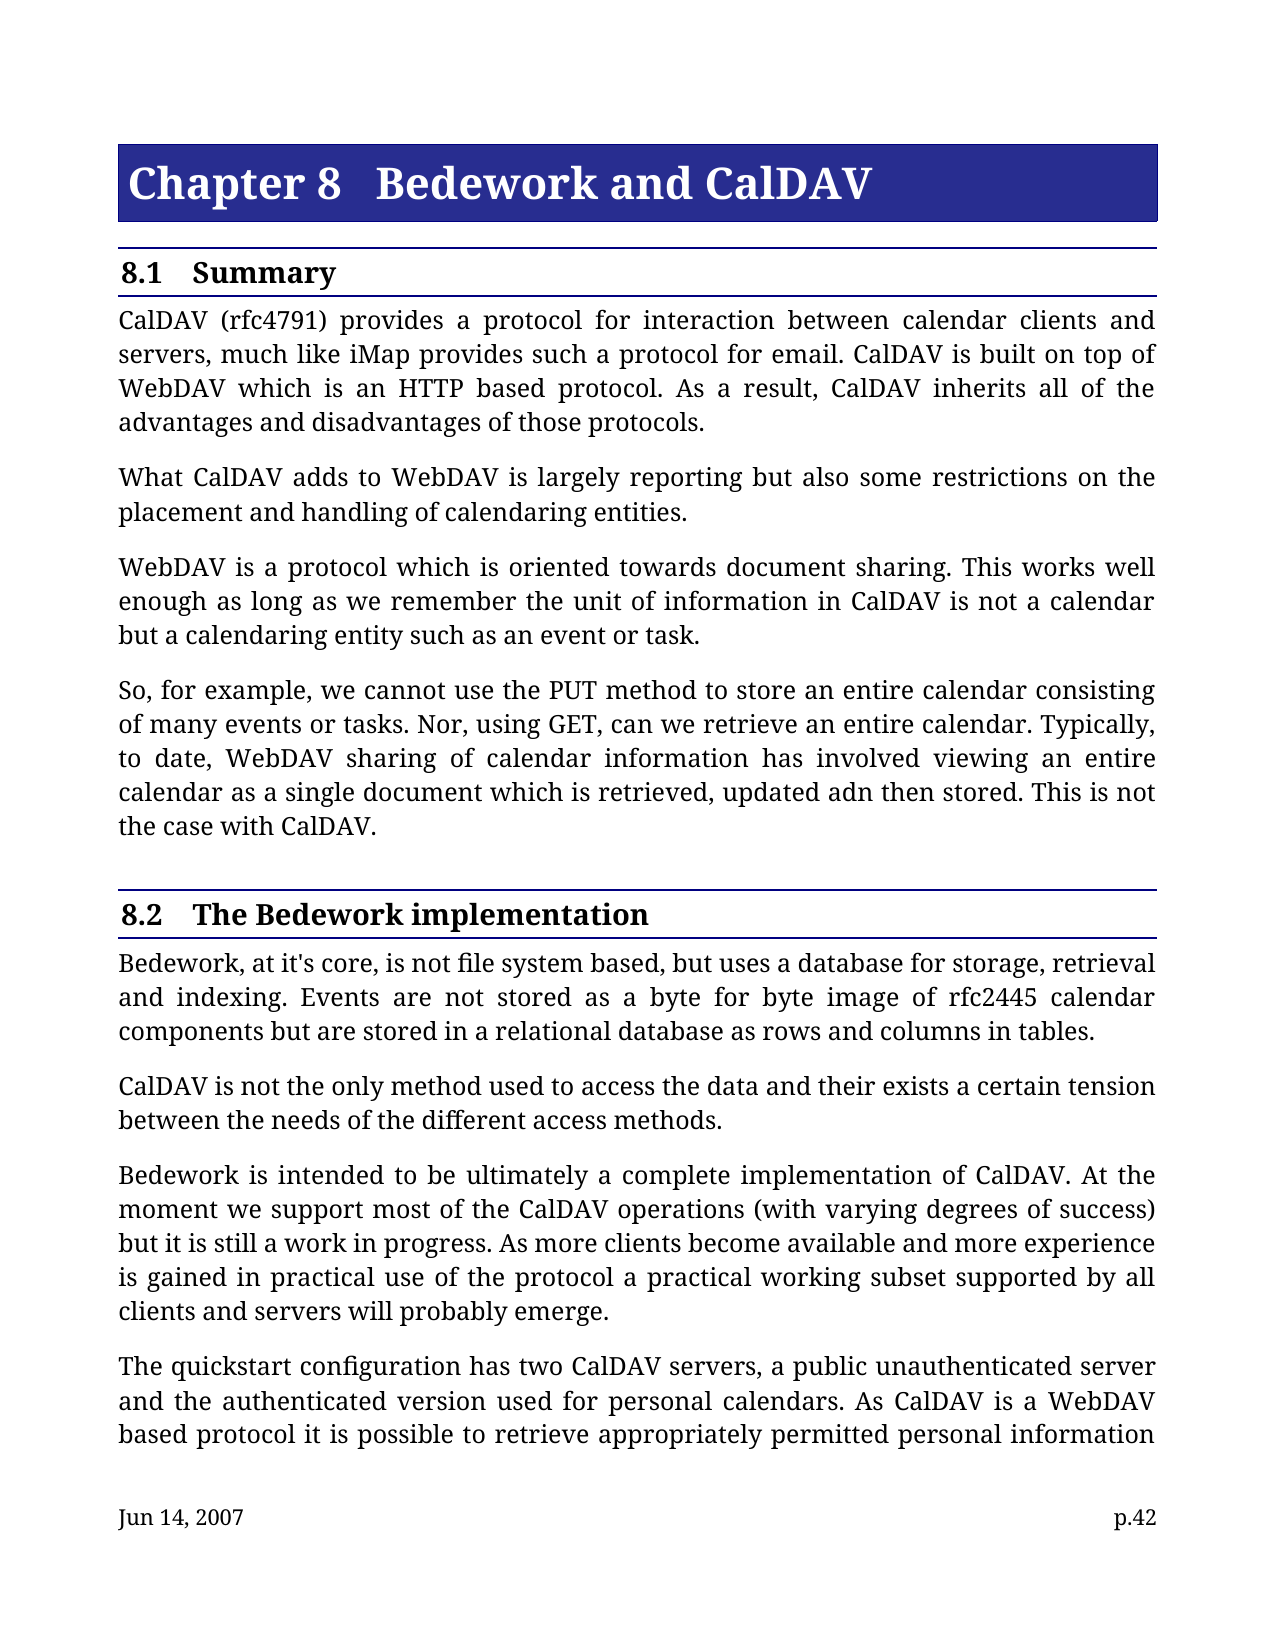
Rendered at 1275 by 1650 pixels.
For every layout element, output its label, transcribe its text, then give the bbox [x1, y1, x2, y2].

text The quickstart configuration has two CalDAV servers, a public unauthenticated server and the authenticated version used for personal calendars. As CalDAV is a WebDAV based protocol it is possible to retrieve appropriately permitted personal information [118, 1349, 1157, 1451]
text Bedework is intended to be ultimately a complete implementation of CalDAV. At the moment we support most of the CalDAV operations (with varying degrees of success) but it is still a work in progress. As more clients become available and more experience is gained in practical use of the protocol a practical working subset supported by all clients and servers will probably emerge. [118, 1158, 1157, 1328]
text So, for example, we cannot use the PUT method to store an entire calendar consisting of many events or tasks. Nor, using GET, can we retrieve an entire calendar. Typically, to date, WebDAV sharing of calendar information has involved viewing an entire calendar as a single document which is retrieved, updated adn then stored. This is not the case with CalDAV. [118, 672, 1157, 843]
subtitle Bedework and CalDAV [119, 145, 1157, 221]
text WebDAV is a protocol which is oriented towards document sharing. This works well enough as long as we remember the unit of information in CalDAV is not a calendar but a calendaring entity such as an event or task. [118, 549, 1157, 651]
text What CalDAV adds to WebDAV is largely reporting but also some restrictions on the placement and handling of calendaring entities. [118, 460, 1157, 528]
subtitle Summary [118, 249, 1157, 295]
subtitle The Bedework implementation [118, 891, 1157, 937]
text CalDAV (rfc4791) provides a protocol for interaction between calendar clients and servers, much like iMap provides such a protocol for email. CalDAV is built on top of WebDAV which is an HTTP based protocol. As a result, CalDAV inherits all of the advantages and disadvantages of those protocols. [118, 303, 1157, 439]
text Bedework, at it's core, is not file system based, but uses a database for storage, retrieval and indexing. Events are not stored as a byte for byte image of rfc2445 calendar components but are stored in a relational database as rows and columns in tables. [118, 945, 1157, 1047]
text CalDAV is not the only method used to access the data and their exists a certain tension between the needs of the different access methods. [118, 1068, 1157, 1137]
